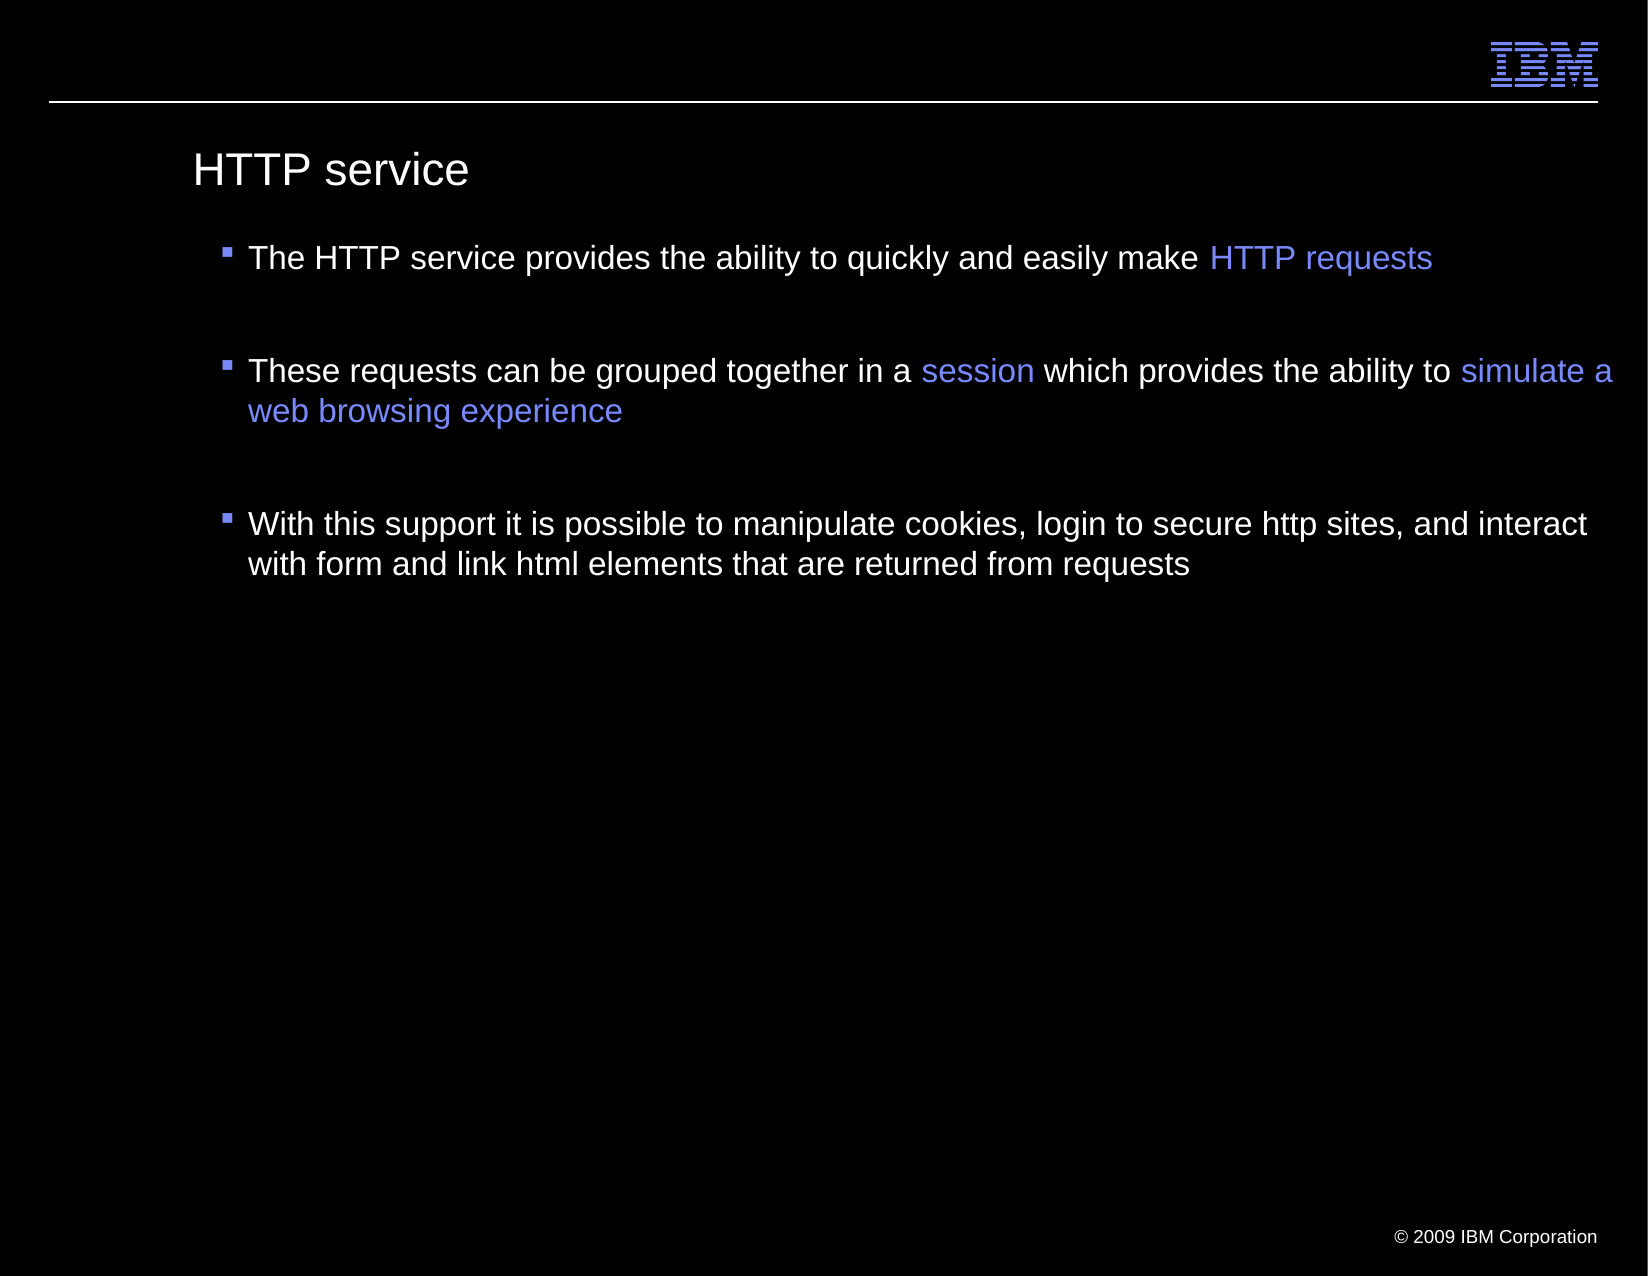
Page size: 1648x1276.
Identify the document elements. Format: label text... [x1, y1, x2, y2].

text_box The HTTP service provides the ability to quickly and easily make HTTP requests These requests can be grouped together in a session which provides the ability to simulate a web browsing experience With this support it is possible to manipulate cookies, login to secure http sites, and interact with form and link html elements that are returned from requests [219, 236, 1624, 629]
title HTTP service [175, 137, 1648, 231]
picture [1491, 42, 1598, 87]
